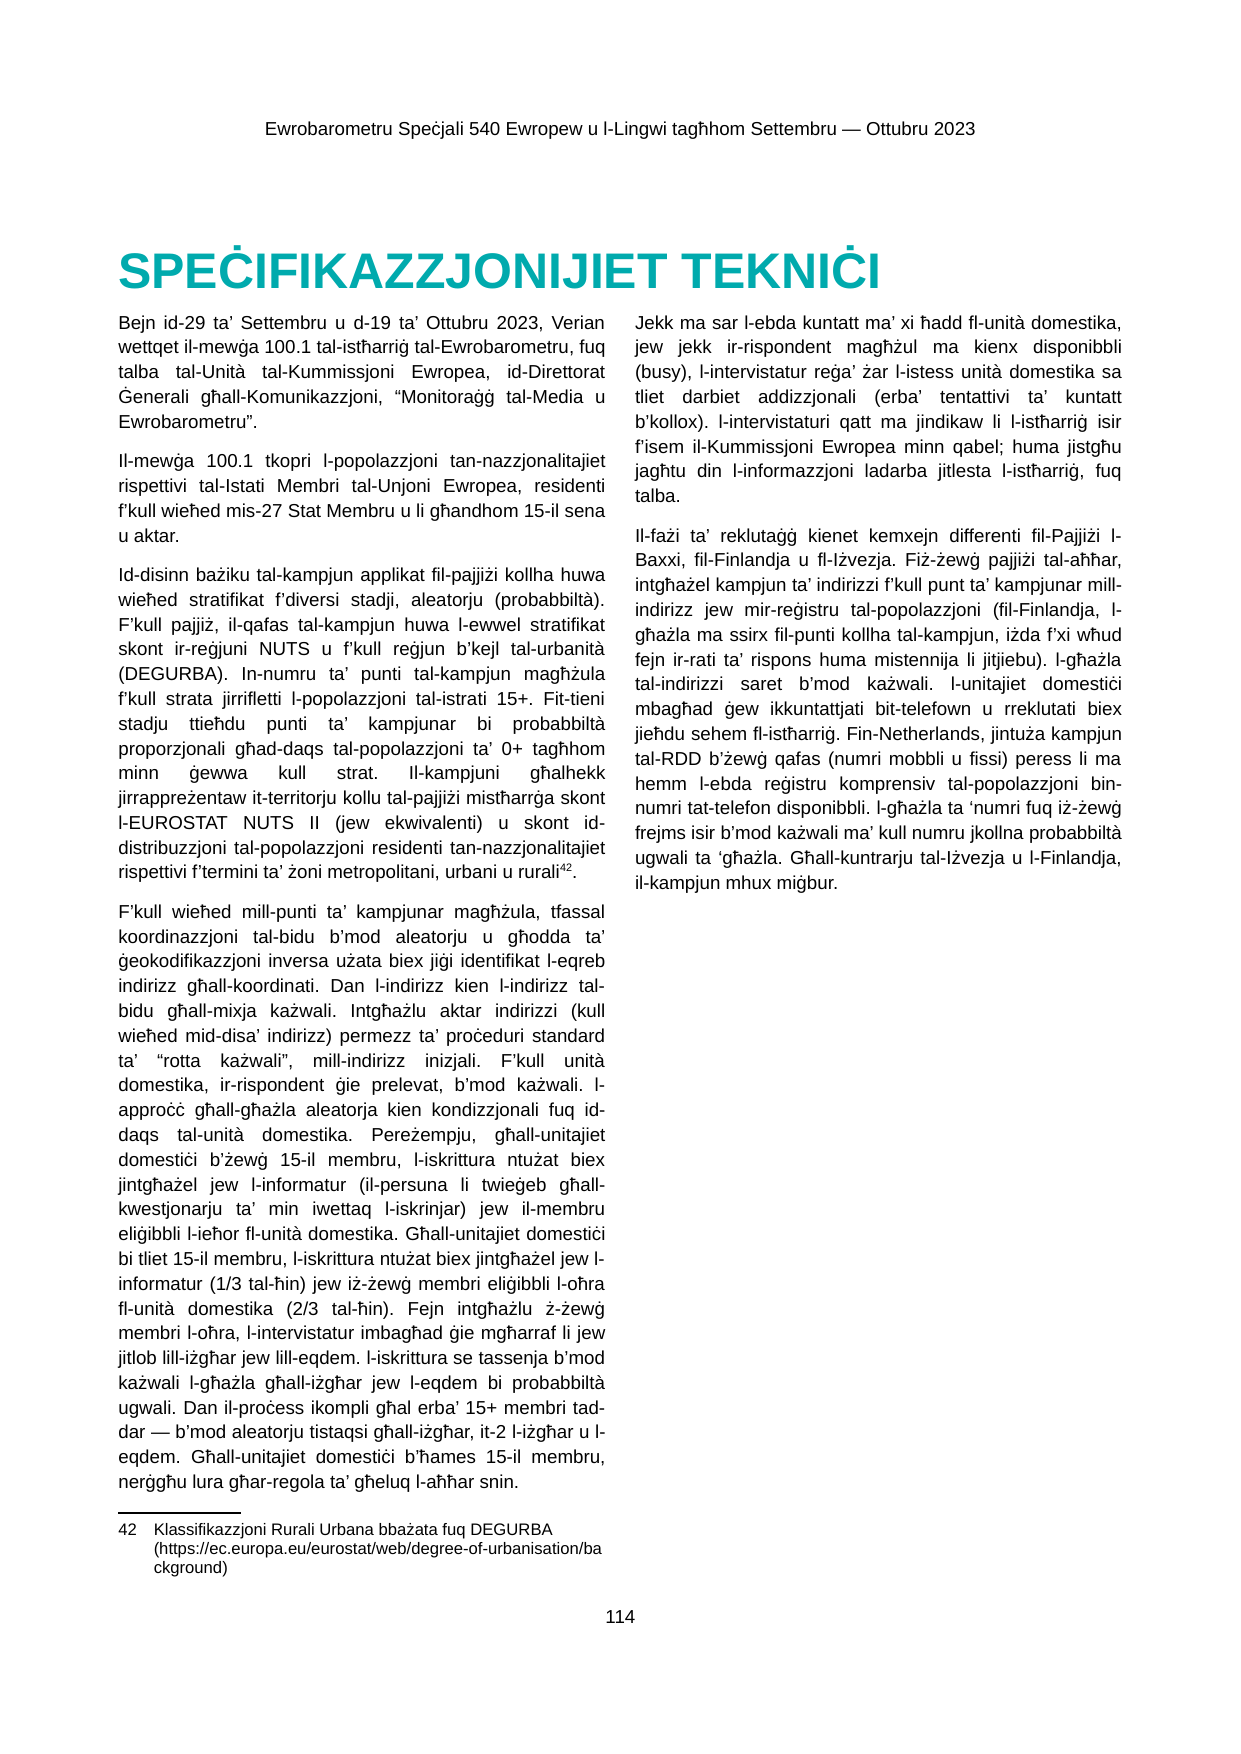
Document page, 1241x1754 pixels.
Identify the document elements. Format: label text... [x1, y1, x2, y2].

text F’kull wieħed mill-punti ta’ kampjunar magħżula, tfassal koordinazzjoni tal-bidu b’mod aleatorju u għodda ta’ ġeokodifikazzjoni inversa użata biex jiġi identifikat l-eqreb indirizz għall-koordinati. Dan l-indirizz kien l-indirizz tal-bidu għall-mixja każwali. Intgħażlu aktar indirizzi (kull wieħed mid-disa’ indirizz) permezz ta’ proċeduri standard ta’ “rotta każwali”, mill-indirizz inizjali. F’kull unità domestika, ir-rispondent ġie prelevat, b’mod każwali. l-approċċ għall-għażla aleatorja kien kondizzjonali fuq id-daqs tal-unità domestika. Pereżempju, għall-unitajiet domestiċi b’żewġ 15-il membru, l-iskrittura ntużat biex jintgħażel jew l-informatur (il-persuna li twieġeb għall-kwestjonarju ta’ min iwettaq l-iskrinjar) jew il-membru eliġibbli l-ieħor fl-unità domestika. Għall-unitajiet domestiċi bi tliet 15-il membru, l-iskrittura ntużat biex jintgħażel jew l-informatur (1/3 tal-ħin) jew iż-żewġ membri eliġibbli l-oħra fl-unità domestika (2/3 tal-ħin). Fejn intgħażlu ż-żewġ membri l-oħra, l-intervistatur imbagħad ġie mgħarraf li jew jitlob lill-iżgħar jew lill-eqdem. l-iskrittura se tassenja b’mod każwali l-għażla għall-iżgħar jew l-eqdem bi probabbiltà ugwali. Dan il-proċess ikompli għal erba’ 15+ membri tad-dar — b’mod aleatorju tistaqsi għall-iżgħar, it-2 l-iżgħar u l-eqdem. Għall-unitajiet domestiċi b’ħames 15-il membru, nerġgħu lura għar-regola ta’ għeluq l-aħħar snin. [118, 901, 605, 1492]
text Klassifikazzjoni Rurali Urbana bbażata fuq DEGURBA (https://ec.europa.eu/eurostat/web/degree-of-urbanisation/background) [118, 1519, 605, 1577]
text Jekk ma sar l-ebda kuntatt ma’ xi ħadd fl-unità domestika, jew jekk ir-rispondent magħżul ma kienx disponibbli (busy), l-intervistatur reġa’ żar l-istess unità domestika sa tliet darbiet addizzjonali (erba’ tentattivi ta’ kuntatt b’kollox). l-intervistaturi qatt ma jindikaw li l-istħarriġ isir f’isem il-Kummissjoni Ewropea minn qabel; huma jistgħu jagħtu din l-informazzjoni ladarba jitlesta l-istħarriġ, fuq talba. [635, 311, 1122, 507]
text Bejn id-29 ta’ Settembru u d-19 ta’ Ottubru 2023, Verian wettqet il-mewġa 100.1 tal-istħarriġ tal-Ewrobarometru, fuq talba tal-Unità tal-Kummissjoni Ewropea, id-Direttorat Ġenerali għall-Komunikazzjoni, “Monitoraġġ tal-Media u Ewrobarometru”. [118, 311, 605, 432]
text Il-mewġa 100.1 tkopri l-popolazzjoni tan-nazzjonalitajiet rispettivi tal-Istati Membri tal-Unjoni Ewropea, residenti f’kull wieħed mis-27 Stat Membru u li għandhom 15-il sena u aktar. [118, 450, 605, 546]
text Il-fażi ta’ reklutaġġ kienet kemxejn differenti fil-Pajjiżi l-Baxxi, fil-Finlandja u fl-Iżvezja. Fiż-żewġ pajjiżi tal-aħħar, intgħażel kampjun ta’ indirizzi f’kull punt ta’ kampjunar mill-indirizz jew mir-reġistru tal-popolazzjoni (fil-Finlandja, l-għażla ma ssirx fil-punti kollha tal-kampjun, iżda f’xi wħud fejn ir-rati ta’ rispons huma mistennija li jitjiebu). l-għażla tal-indirizzi saret b’mod każwali. l-unitajiet domestiċi mbagħad ġew ikkuntattjati bit-telefown u rreklutati biex jieħdu sehem fl-istħarriġ. Fin-Netherlands, jintuża kampjun tal-RDD b’żewġ qafas (numri mobbli u fissi) peress li ma hemm l-ebda reġistru komprensiv tal-popolazzjoni bin-numri tat-telefon disponibbli. l-għażla ta ‘numri fuq iż-żewġ frejms isir b’mod każwali ma’ kull numru jkollna probabbiltà ugwali ta ‘għażla. Għall-kuntrarju tal-Iżvezja u l-Finlandja, il-kampjun mhux miġbur. [635, 524, 1122, 893]
subtitle SPEĊIFIKAZZJONIJIET TEKNIĊI [118, 241, 1122, 299]
text Id-disinn bażiku tal-kampjun applikat fil-pajjiżi kollha huwa wieħed stratifikat f’diversi stadji, aleatorju (probabbiltà). F’kull pajjiż, il-qafas tal-kampjun huwa l-ewwel stratifikat skont ir-reġjuni NUTS u f’kull reġjun b’kejl tal-urbanità (DEGURBA). In-numru ta’ punti tal-kampjun magħżula f’kull strata jirrifletti l-popolazzjoni tal-istrati 15+. Fit-tieni stadju ttieħdu punti ta’ kampjunar bi probabbiltà proporzjonali għad-daqs tal-popolazzjoni ta’ 0+ tagħhom minn ġewwa kull strat. Il-kampjuni għalhekk jirrappreżentaw it-territorju kollu tal-pajjiżi mistħarrġa skont l-EUROSTAT NUTS II (jew ekwivalenti) u skont id-distribuzzjoni tal-popolazzjoni residenti tan-nazzjonalitajiet rispettivi f’termini ta’ żoni metropolitani, urbani u rurali. [118, 564, 605, 883]
